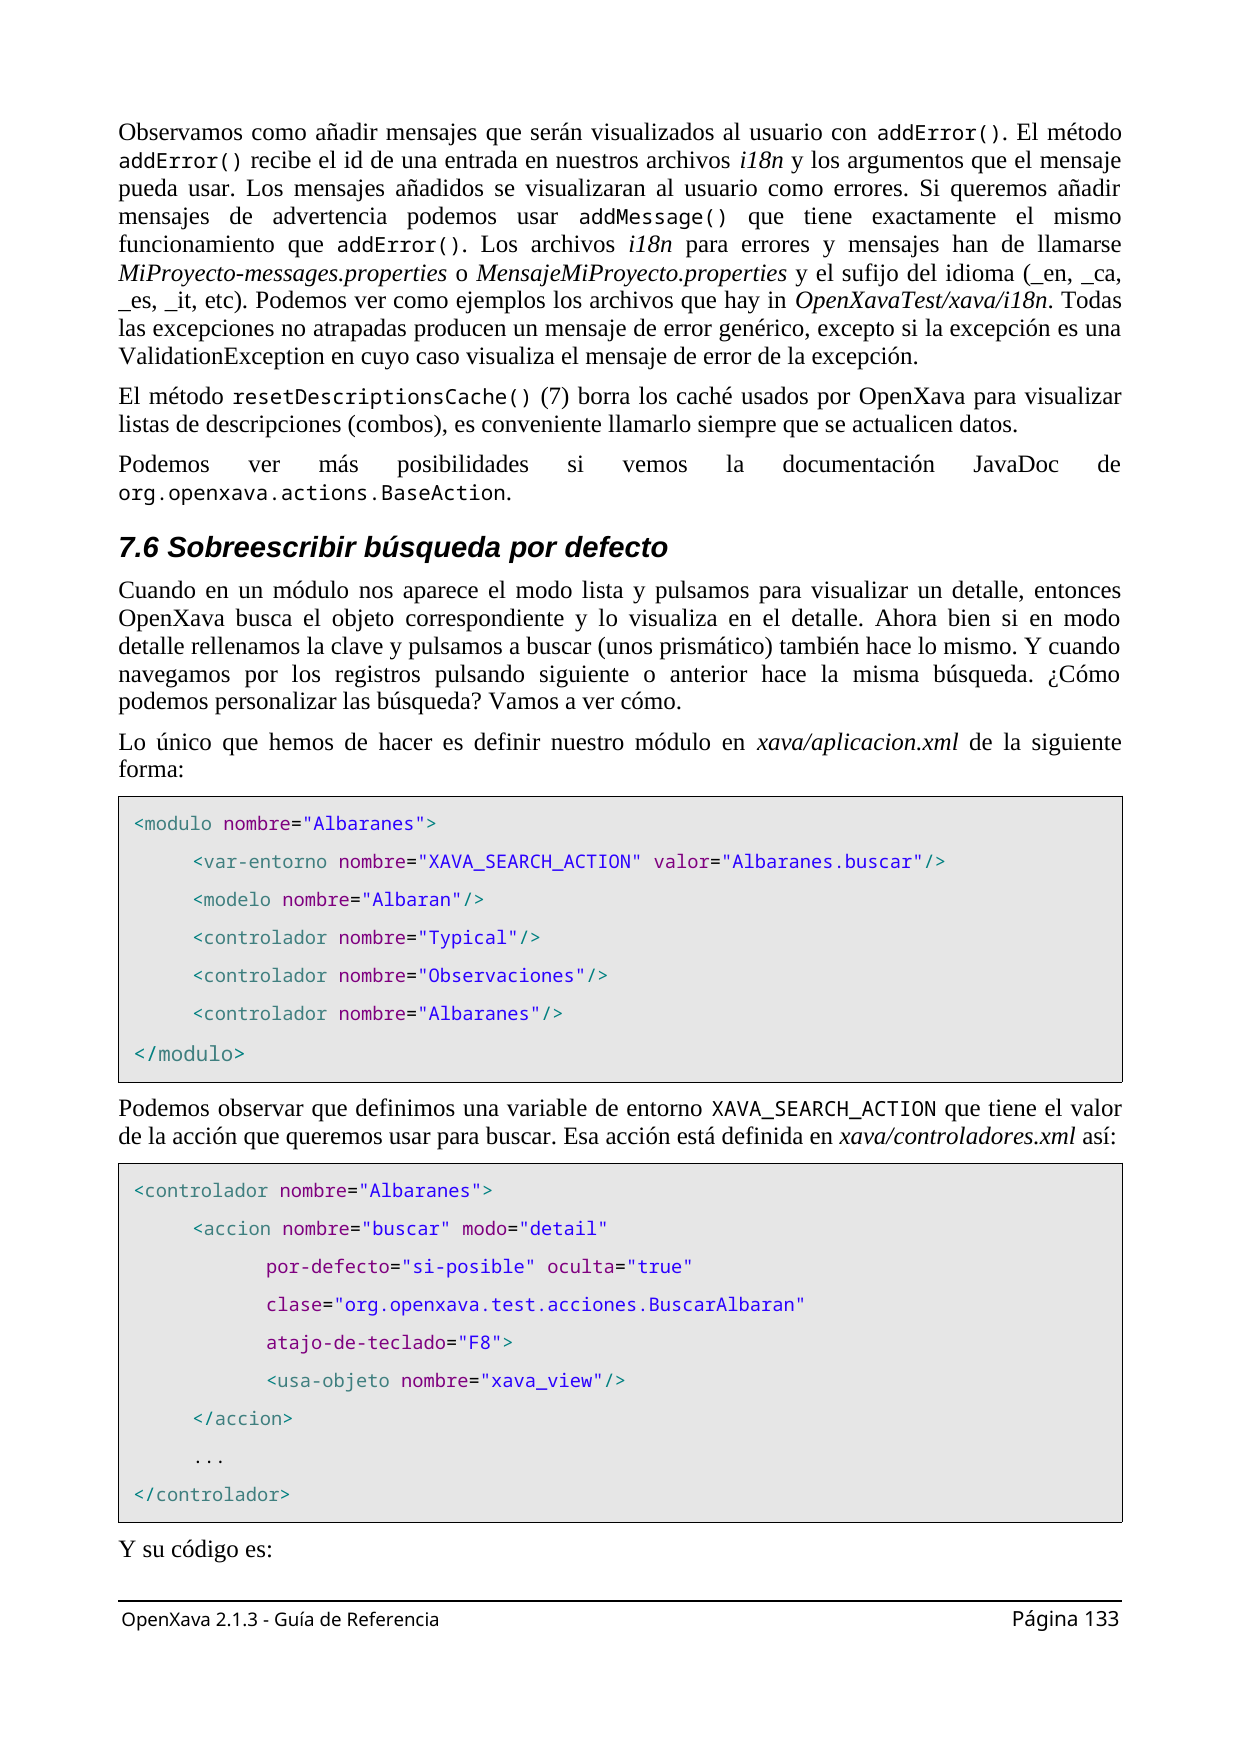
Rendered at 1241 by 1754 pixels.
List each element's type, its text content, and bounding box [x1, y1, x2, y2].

text Podemos observar que definimos una variable de entorno XAVA_SEARCH_ACTION que tiene el valor de la acción que queremos usar para buscar. Esa acción está definida en xava/controladores.xml así: [118, 1094, 1122, 1150]
text Lo único que hemos de hacer es definir nuestro módulo en xava/aplicacion.xml de la siguiente forma: [118, 728, 1122, 783]
text </controlador> [119, 1467, 1122, 1522]
subtitle Sobreescribir búsqueda por defecto [118, 531, 1122, 564]
text </accion> [119, 1391, 1122, 1429]
text El método resetDescriptionsCache() (7) borra los caché usados por OpenXava para visualizar listas de descripciones (combos), es conveniente llamarlo siempre que se actualicen datos. [118, 382, 1122, 438]
text Observamos como añadir mensajes que serán visualizados al usuario con addError(). El método addError() recibe el id de una entrada en nuestros archivos i18n y los argumentos que el mensaje pueda usar. Los mensajes añadidos se visualizaran al usuario como errores. Si queremos añadir mensajes de advertencia podemos usar addMessage() que tiene exactamente el mismo funcionamiento que addError(). Los archivos i18n para errores y mensajes han de llamarse MiProyecto-messages.properties o MensajeMiProyecto.properties y el sufijo del idioma (_en, _ca, _es, _it, etc). Podemos ver como ejemplos los archivos que hay in OpenXavaTest/xava/i18n. Todas las excepciones no atrapadas producen un mensaje de error genérico, excepto si la excepción es una ValidationException en cuyo caso visualiza el mensaje de error de la excepción. [118, 118, 1122, 369]
text <modelo nombre="Albaran"/> [119, 872, 1122, 910]
text ... [119, 1429, 1122, 1467]
text <controlador nombre="Albaranes"/> [119, 986, 1122, 1024]
text </modulo> [119, 1024, 1122, 1082]
text Podemos ver más posibilidades si vemos la documentación JavaDoc de org.openxava.actions.BaseAction. [118, 451, 1122, 506]
text Y su código es: [118, 1535, 1122, 1562]
text atajo-de-teclado="F8"> [119, 1315, 1122, 1353]
text por-defecto="si-posible" oculta="true" [119, 1239, 1122, 1277]
text <controlador nombre="Albaranes"> [119, 1164, 1122, 1201]
text <accion nombre="buscar" modo="detail" [119, 1201, 1122, 1239]
text <usa-objeto nombre="xava_view"/> [119, 1353, 1122, 1391]
text <var-entorno nombre="XAVA_SEARCH_ACTION" valor="Albaranes.buscar"/> [119, 834, 1122, 872]
text <controlador nombre="Typical"/> [119, 910, 1122, 948]
text clase="org.openxava.test.acciones.BuscarAlbaran" [119, 1277, 1122, 1315]
text Cuando en un módulo nos aparece el modo lista y pulsamos para visualizar un detalle, entonces OpenXava busca el objeto correspondiente y lo visualiza en el detalle. Ahora bien si en modo detalle rellenamos la clave y pulsamos a buscar (unos prismático) también hace lo mismo. Y cuando navegamos por los registros pulsando siguiente o anterior hace la misma búsqueda. ¿Cómo podemos personalizar las búsqueda? Vamos a ver cómo. [118, 577, 1122, 715]
text <modulo nombre="Albaranes"> [119, 797, 1122, 834]
text <controlador nombre="Observaciones"/> [119, 948, 1122, 986]
